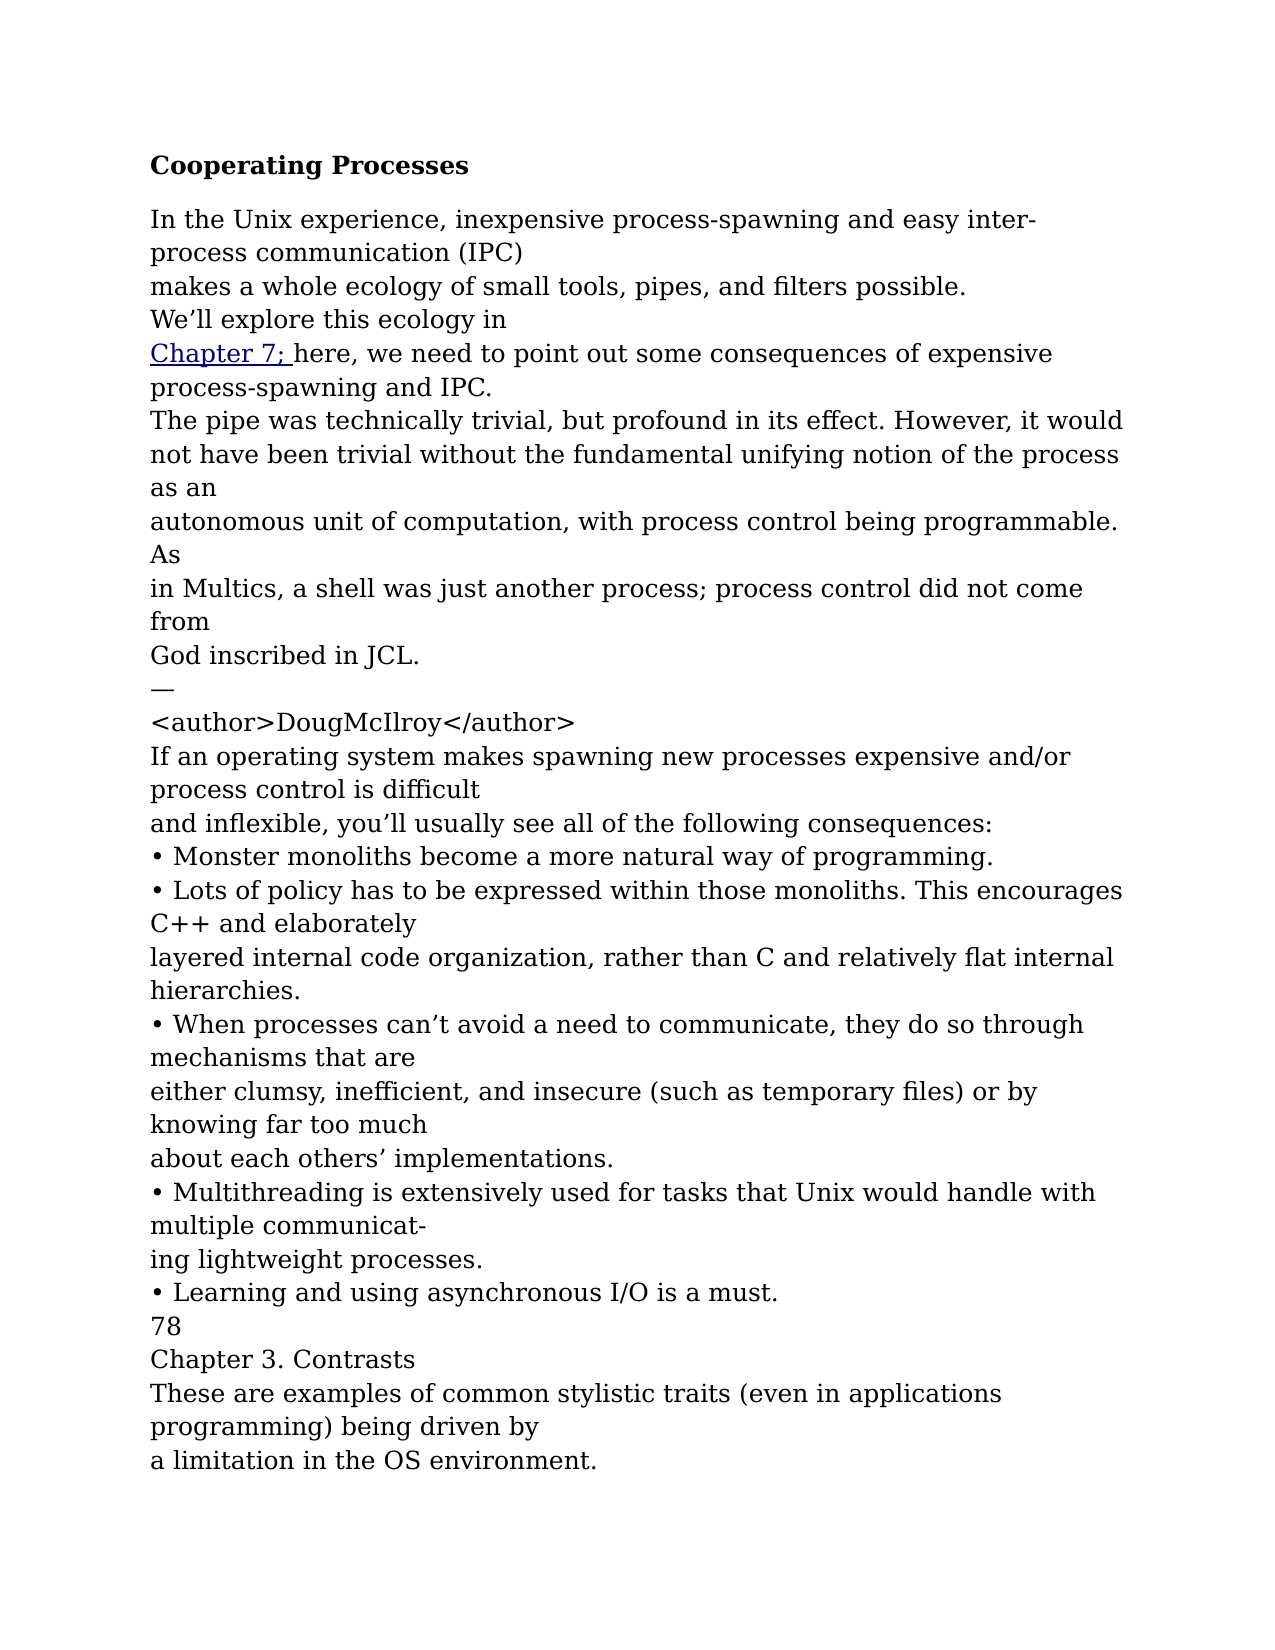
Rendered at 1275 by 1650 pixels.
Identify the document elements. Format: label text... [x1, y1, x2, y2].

text God inscribed in JCL. [150, 641, 1125, 670]
text Chapter 3. Contrasts [150, 1345, 1125, 1374]
text autonomous unit of computation, with process control being programmable. As [150, 507, 1125, 569]
text either clumsy, inefficient, and insecure (such as temporary files) or by knowing far too much [150, 1077, 1125, 1140]
text ing lightweight processes. [150, 1245, 1125, 1274]
text • Monster monoliths become a more natural way of programming. [150, 842, 1125, 871]
text These are examples of common stylistic traits (even in applications programming) being driven by [150, 1379, 1125, 1442]
text and inflexible, you’ll usually see all of the following consequences: [150, 809, 1125, 838]
text <author>DougMcIlroy</author> [150, 708, 1125, 737]
text • When processes can’t avoid a need to communicate, they do so through mechanisms that are [150, 1010, 1125, 1073]
text The pipe was technically trivial, but profound in its effect. However, it would [150, 406, 1125, 435]
text about each others’ implementations. [150, 1144, 1125, 1173]
text • Multithreading is extensively used for tasks that Unix would handle with multiple communicat- [150, 1178, 1125, 1240]
text — [150, 674, 1125, 704]
text makes a whole ecology of small tools, pipes, and filters possible. [150, 272, 1125, 301]
text not have been trivial without the fundamental unifying notion of the process as an [150, 440, 1125, 502]
text Cooperating Processes [150, 150, 1125, 180]
text a limitation in the OS environment. [150, 1446, 1125, 1475]
text layered internal code organization, rather than C and relatively flat internal hierarchies. [150, 943, 1125, 1006]
text 78 [150, 1312, 1125, 1341]
text • Learning and using asynchronous I/O is a must. [150, 1278, 1125, 1307]
text In the Unix experience, inexpensive process-spawning and easy inter-process communication (IPC) [150, 205, 1125, 268]
text Chapter 7; here, we need to point out some consequences of expensive process-spawning and IPC. [150, 339, 1125, 402]
text If an operating system makes spawning new processes expensive and/or process control is difficult [150, 742, 1125, 804]
text • Lots of policy has to be expressed within those monoliths. This encourages C++ and elaborately [150, 876, 1125, 938]
text We’ll explore this ecology in [150, 306, 1125, 335]
text in Multics, a shell was just another process; process control did not come from [150, 574, 1125, 637]
